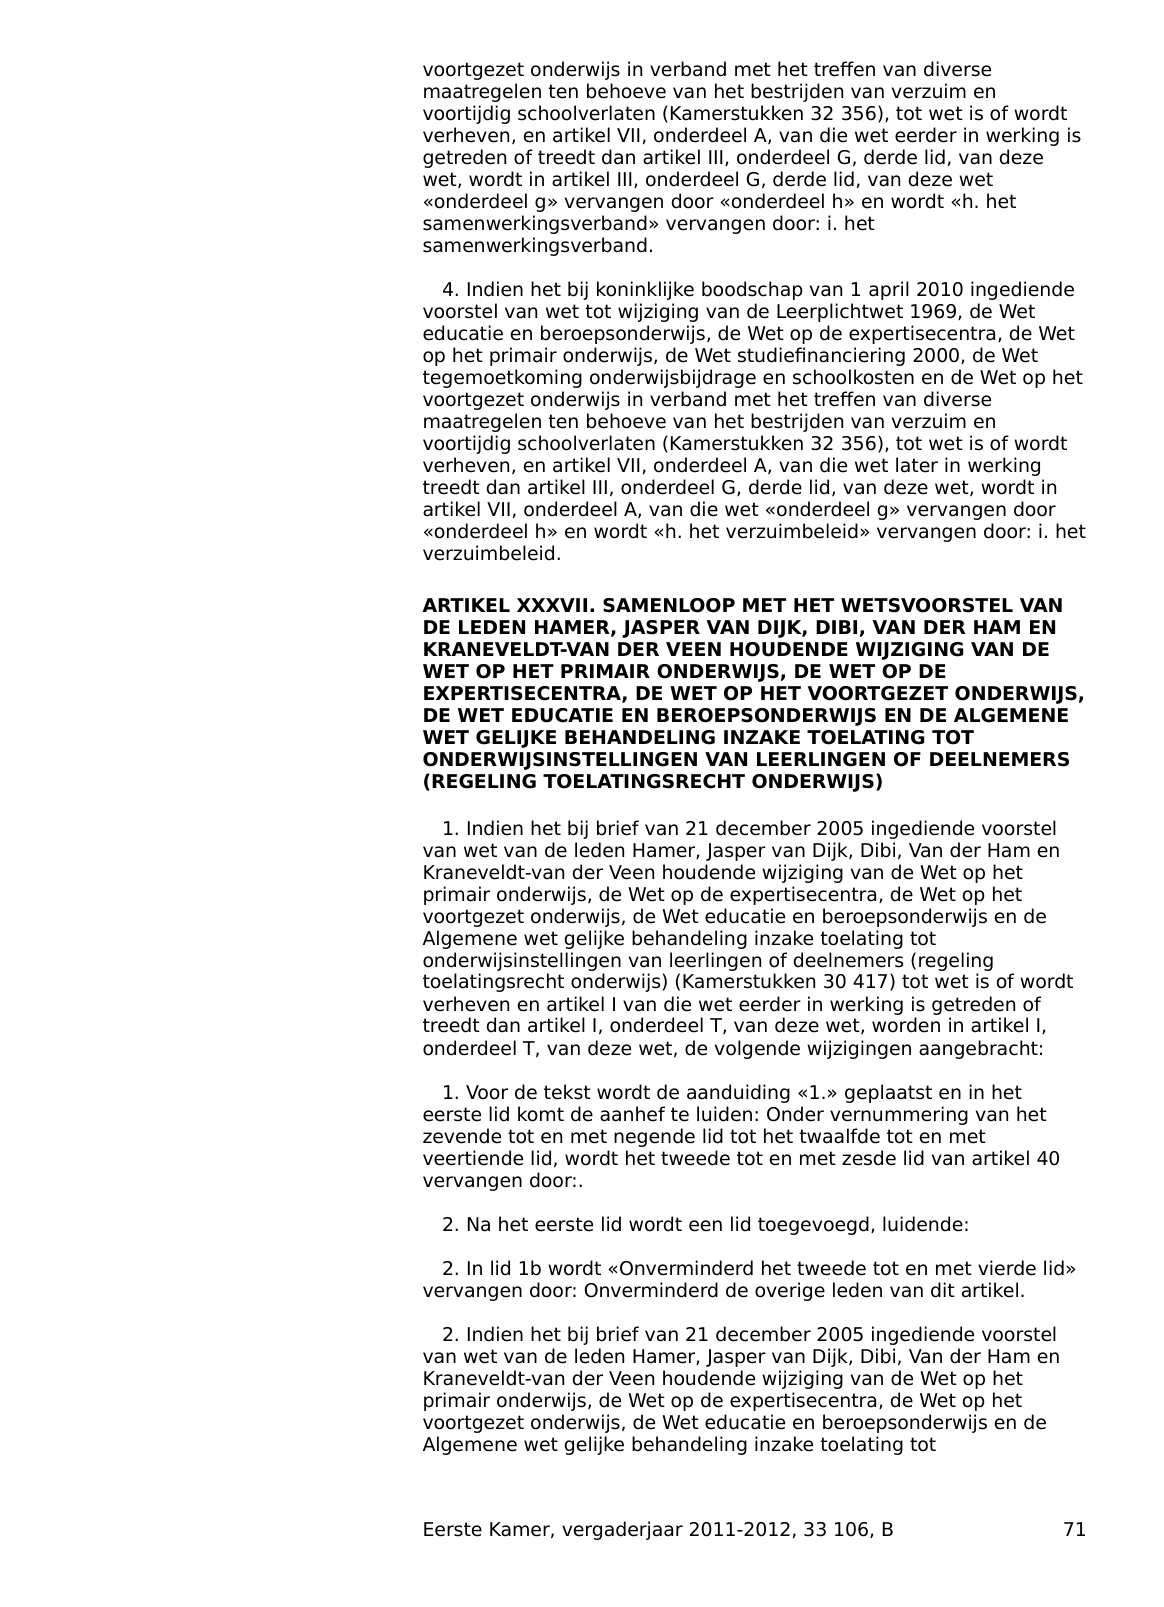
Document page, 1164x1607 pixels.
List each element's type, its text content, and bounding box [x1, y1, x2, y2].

subtitle ARTIKEL XXXVII. SAMENLOOP MET HET WETSVOORSTEL VAN DE LEDEN HAMER, JASPER VAN DIJK, DIBI, VAN DER HAM EN KRANEVELDT-VAN DER VEEN HOUDENDE WIJZIGING VAN DE WET OP HET PRIMAIR ONDERWIJS, DE WET OP DE EXPERTISECENTRA, DE WET OP HET VOORTGEZET ONDERWIJS, DE WET EDUCATIE EN BEROEPSONDERWIJS EN DE ALGEMENE WET GELIJKE BEHANDELING INZAKE TOELATING TOT ONDERWIJSINSTELLINGEN VAN LEERLINGEN OF DEELNEMERS (REGELING TOELATINGSRECHT ONDERWIJS) [422, 595, 1087, 793]
text 1. Voor de tekst wordt de aanduiding «1.» geplaatst en in het eerste lid komt de aanhef te luiden: Onder vernummering van het zevende tot en met negende lid tot het twaalfde tot en met veertiende lid, wordt het tweede tot en met zesde lid van artikel 40 vervangen door:. [422, 1082, 1087, 1191]
text 1. Indien het bij brief van 21 december 2005 ingediende voorstel van wet van de leden Hamer, Jasper van Dijk, Dibi, Van der Ham en Kraneveldt-van der Veen houdende wijziging van de Wet op het primair onderwijs, de Wet op de expertisecentra, de Wet op het voortgezet onderwijs, de Wet educatie en beroepsonderwijs en de Algemene wet gelijke behandeling inzake toelating tot onderwijsinstellingen van leerlingen of deelnemers (regeling toelatingsrecht onderwijs) (Kamerstukken 30 417) tot wet is of wordt verheven en artikel I van die wet eerder in werking is getreden of treedt dan artikel I, onderdeel T, van deze wet, worden in artikel I, onderdeel T, van deze wet, de volgende wijzigingen aangebracht: [422, 818, 1087, 1059]
text 2. In lid 1b wordt «Onverminderd het tweede tot en met vierde lid» vervangen door: Onverminderd de overige leden van dit artikel. [422, 1258, 1087, 1302]
text 2. Na het eerste lid wordt een lid toegevoegd, luidende: [422, 1214, 1087, 1236]
text 2. Indien het bij brief van 21 december 2005 ingediende voorstel van wet van de leden Hamer, Jasper van Dijk, Dibi, Van der Ham en Kraneveldt-van der Veen houdende wijziging van de Wet op het primair onderwijs, de Wet op de expertisecentra, de Wet op het voortgezet onderwijs, de Wet educatie en beroepsonderwijs en de Algemene wet gelijke behandeling inzake toelating tot [422, 1324, 1087, 1456]
text voortgezet onderwijs in verband met het treffen van diverse maatregelen ten behoeve van het bestrijden van verzuim en voortijdig schoolverlaten (Kamerstukken 32 356), tot wet is of wordt verheven, en artikel VII, onderdeel A, van die wet eerder in werking is getreden of treedt dan artikel III, onderdeel G, derde lid, van deze wet, wordt in artikel III, onderdeel G, derde lid, van deze wet «onderdeel g» vervangen door «onderdeel h» en wordt «h. het samenwerkingsverband» vervangen door: i. het samenwerkingsverband. [422, 59, 1087, 257]
text 4. Indien het bij koninklijke boodschap van 1 april 2010 ingediende voorstel van wet tot wijziging van de Leerplichtwet 1969, de Wet educatie en beroepsonderwijs, de Wet op de expertisecentra, de Wet op het primair onderwijs, de Wet studiefinanciering 2000, de Wet tegemoetkoming onderwijsbijdrage en schoolkosten en de Wet op het voortgezet onderwijs in verband met het treffen van diverse maatregelen ten behoeve van het bestrijden van verzuim en voortijdig schoolverlaten (Kamerstukken 32 356), tot wet is of wordt verheven, en artikel VII, onderdeel A, van die wet later in werking treedt dan artikel III, onderdeel G, derde lid, van deze wet, wordt in artikel VII, onderdeel A, van die wet «onderdeel g» vervangen door «onderdeel h» en wordt «h. het verzuimbeleid» vervangen door: i. het verzuimbeleid. [422, 279, 1087, 565]
